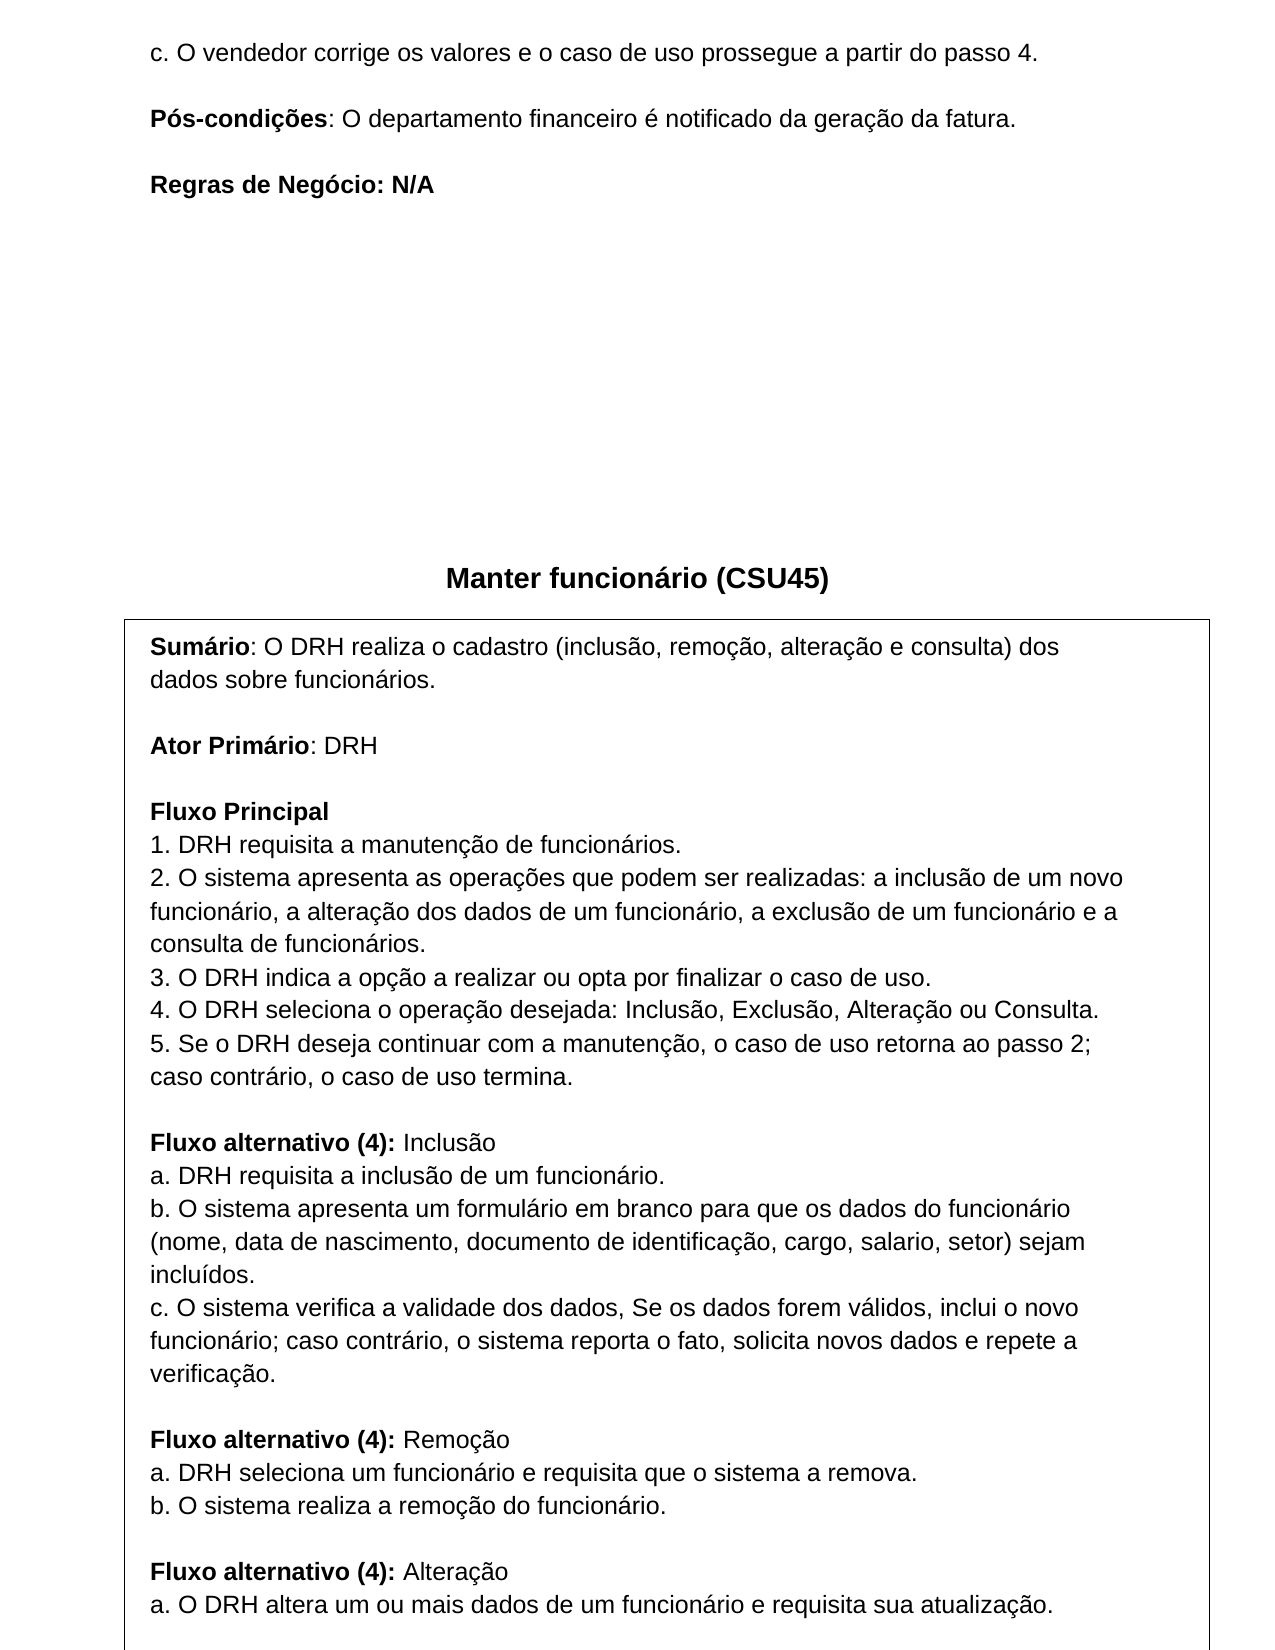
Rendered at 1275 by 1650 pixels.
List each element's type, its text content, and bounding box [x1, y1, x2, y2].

text Sumário: O DRH realiza o cadastro (inclusão, remoção, alteração e consulta) dos dados sobre funcionários. [150, 632, 1125, 694]
list O DRH altera um ou mais dados de um funcionário e requisita sua atualização. [150, 1590, 1125, 1619]
text Fluxo alternativo (4): Remoção [150, 1425, 1125, 1453]
list O vendedor corrige os valores e o caso de uso prossegue a partir do passo 4. [150, 38, 1125, 67]
list DRH requisita a manutenção de funcionários. [150, 830, 1125, 859]
text Pós-condições: O departamento financeiro é notificado da geração da fatura. [150, 104, 1125, 133]
list DRH requisita a inclusão de um funcionário. [150, 1161, 1125, 1189]
list O sistema realiza a remoção do funcionário. [150, 1491, 1125, 1519]
list DRH seleciona um funcionário e requisita que o sistema a remova. [150, 1458, 1125, 1487]
text Regras de Negócio: N/A [150, 170, 1125, 199]
list O sistema apresenta as operações que podem ser realizadas: a inclusão de um novo funcionário, a alteração dos dados de um funcionário, a exclusão de um funcionário e a consulta de funcionários. [150, 863, 1125, 958]
text Manter funcionário (CSU45) [150, 561, 1125, 594]
text Fluxo alternativo (4): Inclusão [150, 1128, 1125, 1156]
text Fluxo Principal [150, 797, 1125, 826]
list O DRH indica a opção a realizar ou opta por finalizar o caso de uso. [150, 962, 1125, 991]
list Se o DRH deseja continuar com a manutenção, o caso de uso retorna ao passo 2; caso contrário, o caso de uso termina. [150, 1028, 1125, 1090]
list O DRH seleciona o operação desejada: Inclusão, Exclusão, Alteração ou Consulta. [150, 996, 1125, 1024]
list O sistema verifica a validade dos dados, Se os dados forem válidos, inclui o novo funcionário; caso contrário, o sistema reporta o fato, solicita novos dados e repete a verificação. [150, 1293, 1125, 1387]
text Ator Primário: DRH [150, 731, 1125, 760]
text Fluxo alternativo (4): Alteração [150, 1557, 1125, 1586]
list O sistema apresenta um formulário em branco para que os dados do funcionário (nome, data de nascimento, documento de identificação, cargo, salario, setor) sejam incluídos. [150, 1194, 1125, 1288]
